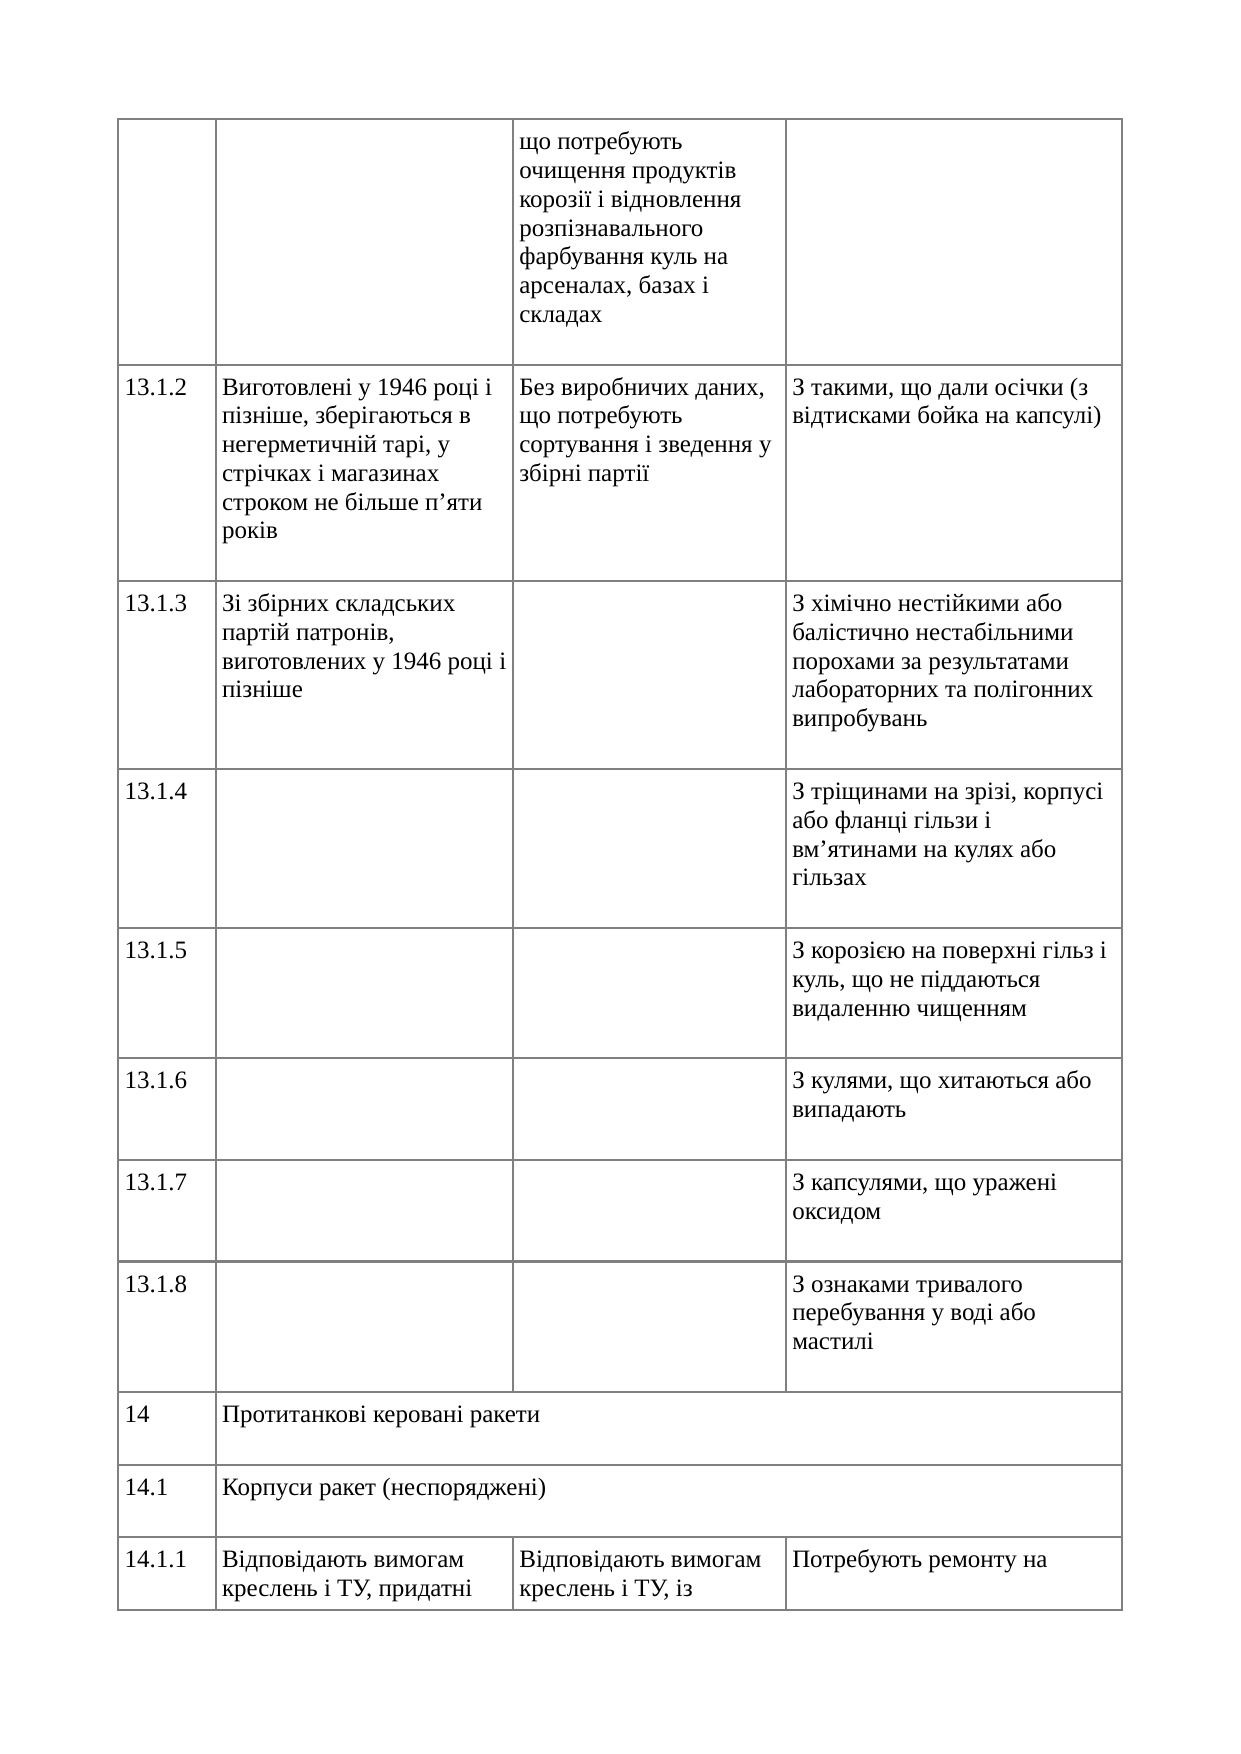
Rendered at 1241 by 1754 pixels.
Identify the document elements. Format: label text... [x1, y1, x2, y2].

table_cell [119, 120, 215, 363]
table_cell Потребують ремонту на [787, 1538, 1121, 1609]
table_cell З хімічно нестійкими або балістично нестабільними порохами за результатами лабораторних та полігонних випробувань [787, 582, 1121, 768]
table_cell 14.1.1 [119, 1538, 215, 1609]
table_cell що потребують очищення продуктів корозії і відновлення розпізнавального фарбування куль на арсеналах, базах і складах [514, 120, 785, 363]
table_cell З ознаками тривалого перебування у воді або мастилі [787, 1263, 1121, 1391]
table_cell [514, 1263, 785, 1391]
table_cell 13.1.3 [119, 582, 215, 768]
table_cell З такими, що дали осічки (з відтисками бойка на капсулі) [787, 366, 1121, 580]
table_cell [514, 770, 785, 927]
table_cell З кулями, що хитаються або випадають [787, 1059, 1121, 1159]
table_cell 13.1.4 [119, 770, 215, 927]
table_cell 14 [119, 1393, 215, 1463]
table_cell [787, 120, 1121, 363]
table_cell Зі збірних складських партій патронів, виготовлених у 1946 році і пізніше [217, 582, 512, 768]
table_cell 13.1.8 [119, 1263, 215, 1391]
table_cell 13.1.6 [119, 1059, 215, 1159]
table_cell Корпуси ракет (неспоряджені) [217, 1466, 1121, 1536]
table_cell Виготовлені у 1946 році і пізніше, зберігаються в негерметичній тарі, у стрічках і магазинах строком не більше п’яти років [217, 366, 512, 580]
table_cell [514, 582, 785, 768]
table_cell [514, 1059, 785, 1159]
table_cell 13.1.7 [119, 1161, 215, 1260]
table_cell 13.1.5 [119, 929, 215, 1057]
table_cell [217, 120, 512, 363]
table_cell Протитанкові керовані ракети [217, 1393, 1121, 1463]
table_cell З капсулями, що уражені оксидом [787, 1161, 1121, 1260]
table_cell Без виробничих даних, що потребують сортування і зведення у збірні партії [514, 366, 785, 580]
table_cell [514, 929, 785, 1057]
table_cell 14.1 [119, 1466, 215, 1536]
table_cell 13.1.2 [119, 366, 215, 580]
table_cell Відповідають вимогам креслень і ТУ, із [514, 1538, 785, 1609]
table_cell [217, 1161, 512, 1260]
table_cell Відповідають вимогам креслень і ТУ, придатні [217, 1538, 512, 1609]
table_cell [217, 1059, 512, 1159]
table_cell З тріщинами на зрізі, корпусі або фланці гільзи і вм’ятинами на кулях або гільзах [787, 770, 1121, 927]
table_cell [217, 929, 512, 1057]
table_cell З корозією на поверхні гільз і куль, що не піддаються видаленню чищенням [787, 929, 1121, 1057]
table_cell [217, 770, 512, 927]
table_cell [514, 1161, 785, 1260]
table_cell [217, 1263, 512, 1391]
